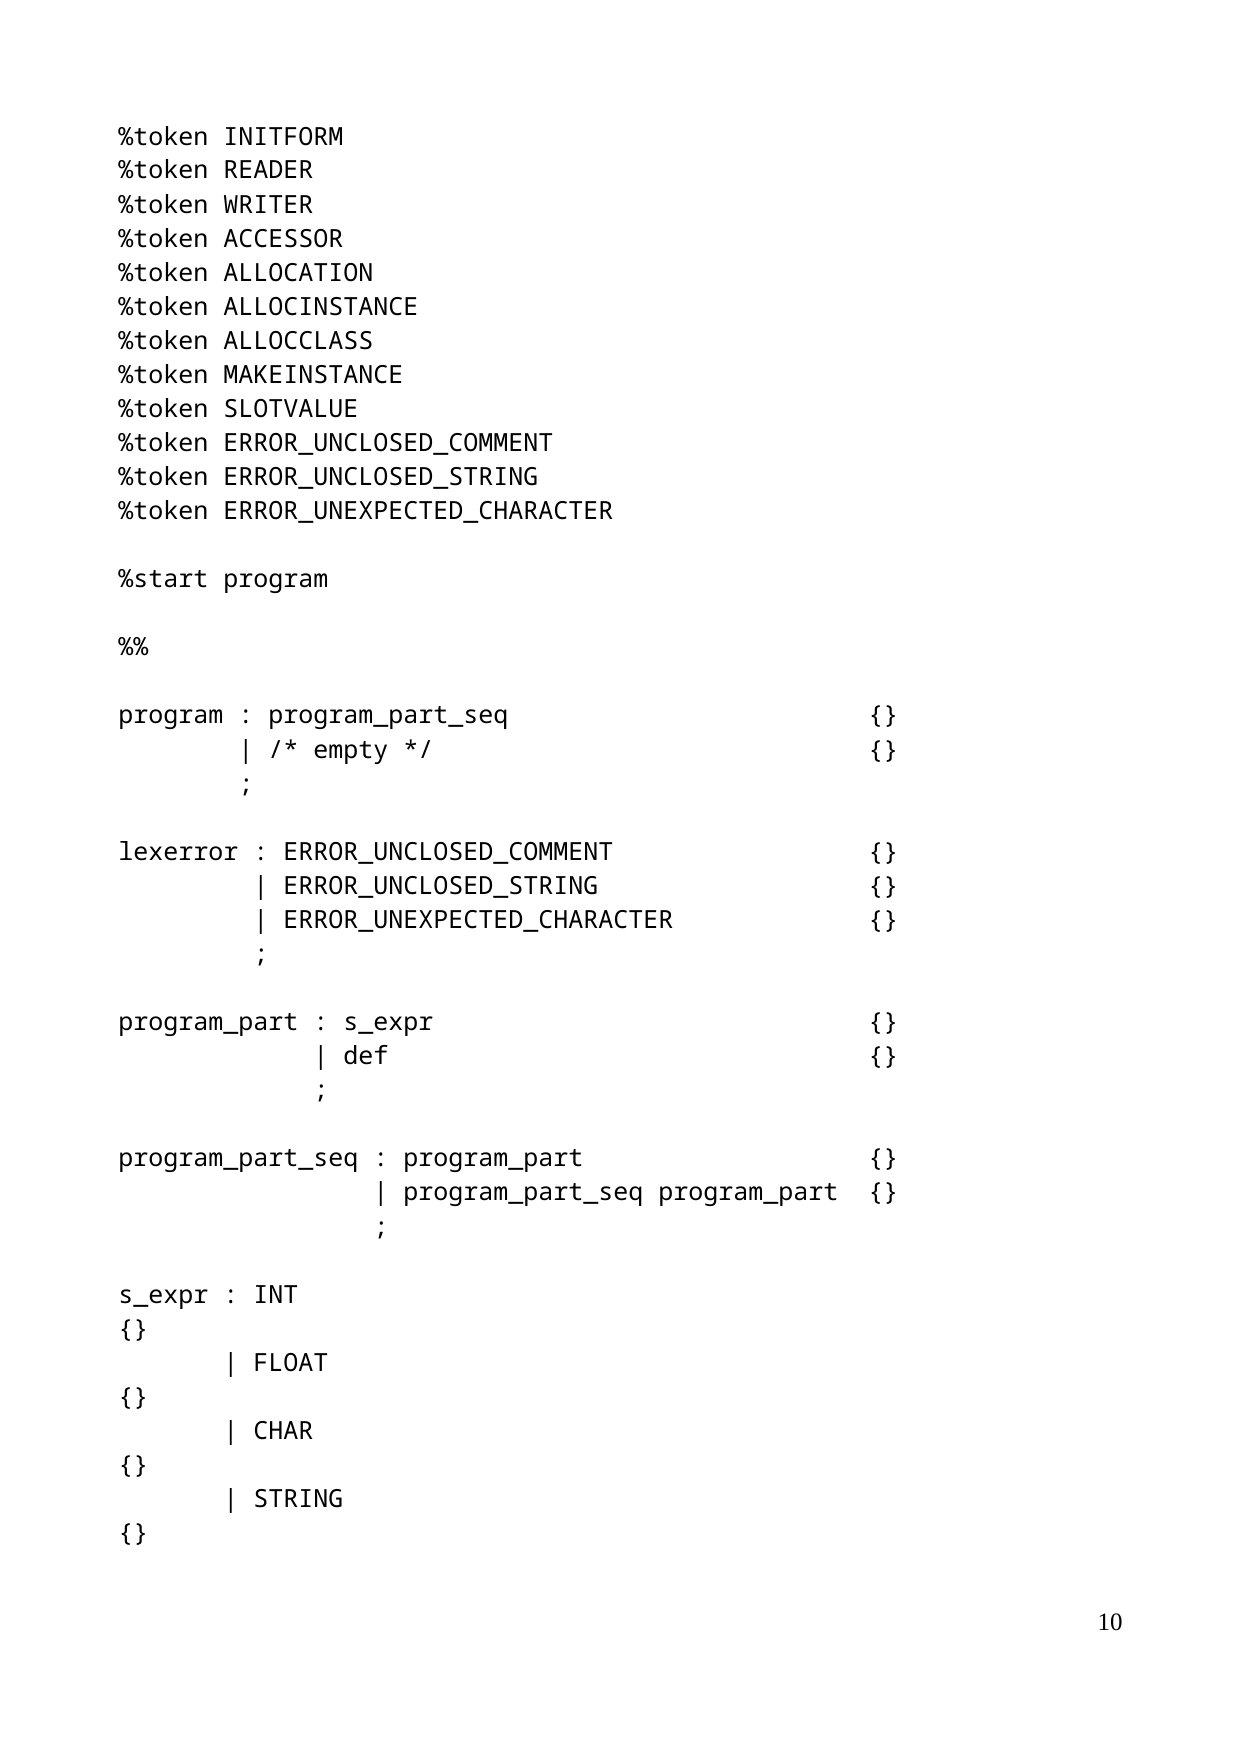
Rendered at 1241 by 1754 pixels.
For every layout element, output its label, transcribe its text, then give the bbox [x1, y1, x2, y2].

text | program_part_seq program_part {} [118, 1174, 1122, 1208]
text %token ALLOCCLASS [118, 322, 1122, 357]
text %token ALLOCINSTANCE [118, 288, 1122, 322]
text lexerror : ERROR_UNCLOSED_COMMENT {} [118, 833, 1122, 867]
text %token MAKEINSTANCE [118, 357, 1122, 391]
text %token ACCESSOR [118, 220, 1122, 254]
text %token ERROR_UNCLOSED_STRING [118, 459, 1122, 493]
text ; [118, 765, 1122, 799]
text | FLOAT {} [118, 1344, 1122, 1412]
text | /* empty */ {} [118, 731, 1122, 765]
text %token ERROR_UNEXPECTED_CHARACTER [118, 493, 1122, 527]
text | STRING {} [118, 1481, 1122, 1549]
text s_expr : INT {} [118, 1276, 1122, 1344]
text | def {} [118, 1038, 1122, 1072]
text %token SLOTVALUE [118, 391, 1122, 425]
text %token ALLOCATION [118, 254, 1122, 288]
text %start program [118, 561, 1122, 595]
text %token WRITER [118, 186, 1122, 220]
text ; [118, 1072, 1122, 1106]
text program_part_seq : program_part {} [118, 1140, 1122, 1174]
text | CHAR {} [118, 1412, 1122, 1481]
text program_part : s_expr {} [118, 1004, 1122, 1038]
text %token INITFORM [118, 118, 1122, 152]
text ; [118, 1208, 1122, 1242]
text | ERROR_UNEXPECTED_CHARACTER {} [118, 902, 1122, 936]
text ; [118, 936, 1122, 970]
text | ERROR_UNCLOSED_STRING {} [118, 867, 1122, 902]
text %% [118, 629, 1122, 663]
text program : program_part_seq {} [118, 697, 1122, 731]
text %token ERROR_UNCLOSED_COMMENT [118, 425, 1122, 459]
text %token READER [118, 152, 1122, 186]
